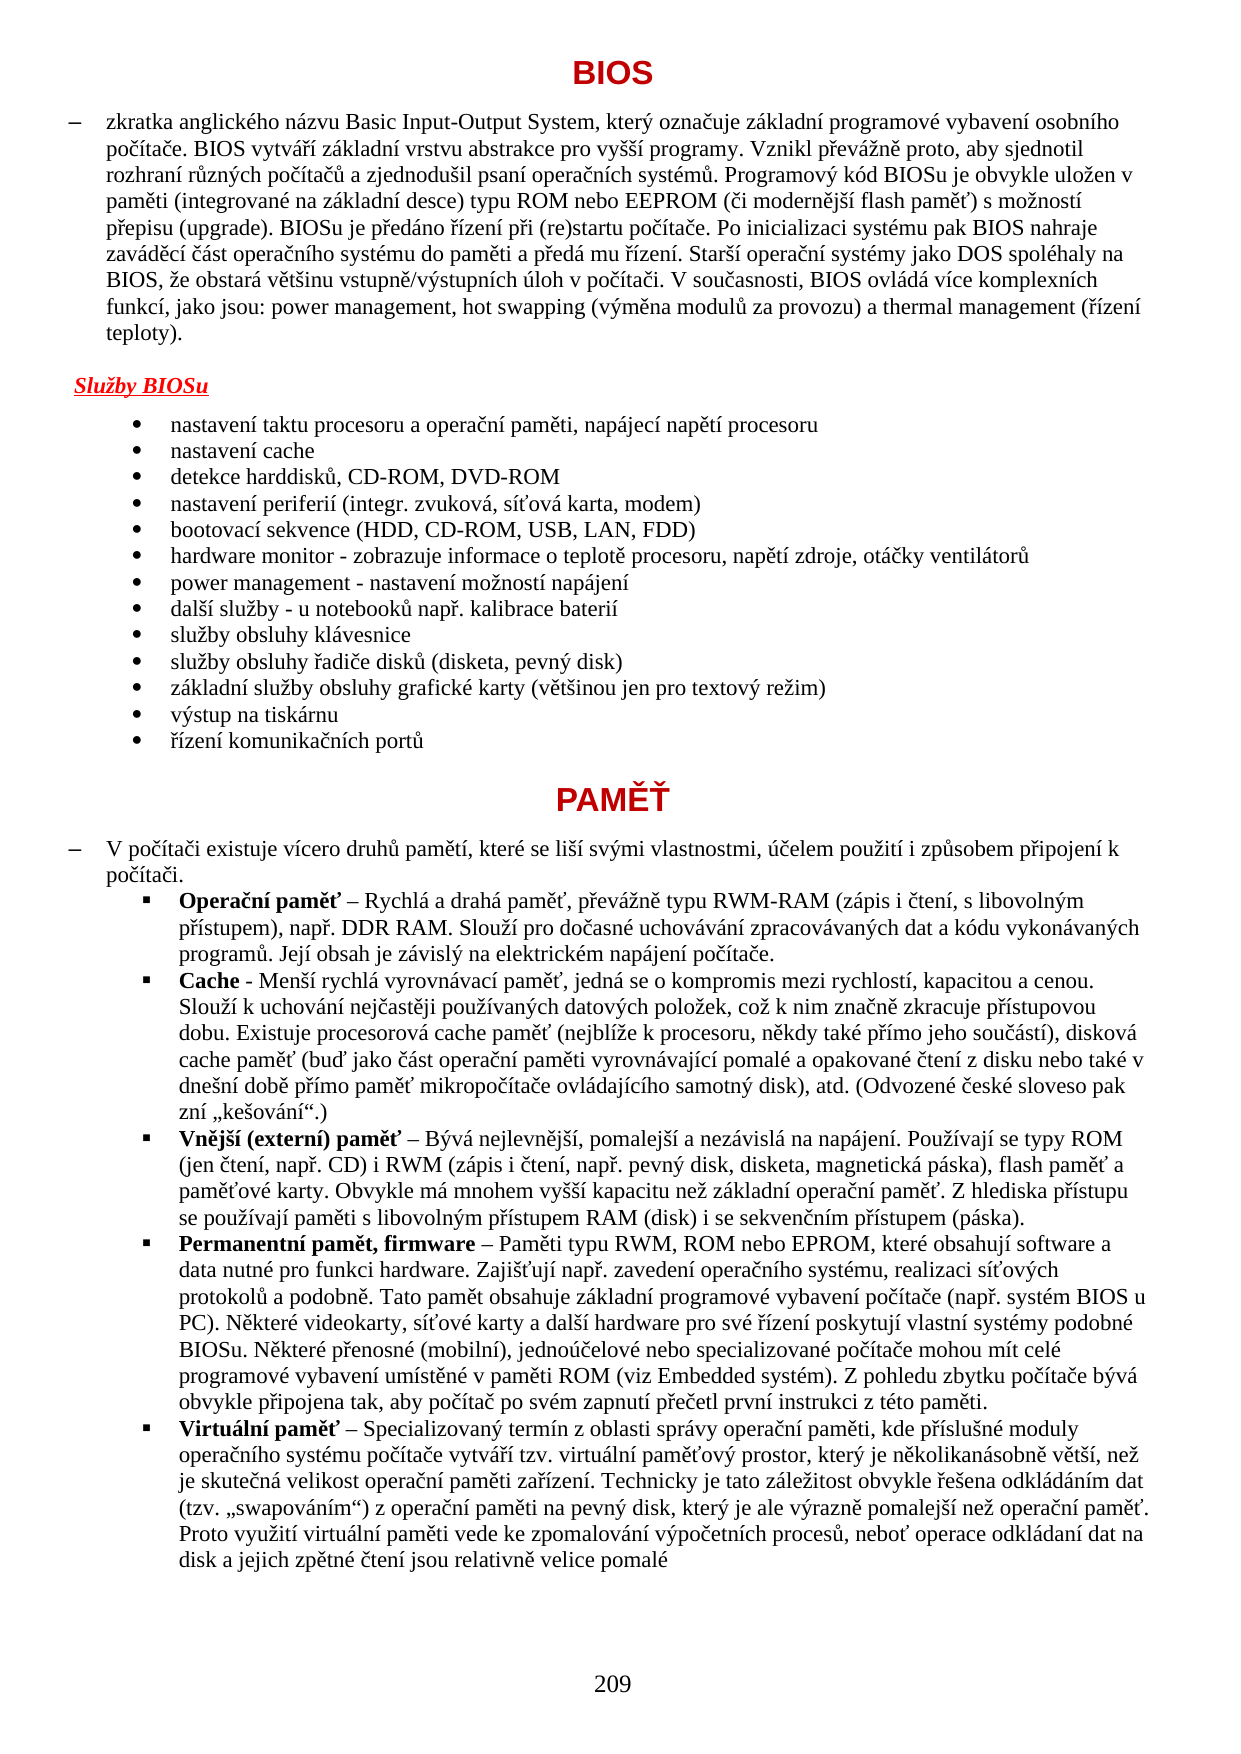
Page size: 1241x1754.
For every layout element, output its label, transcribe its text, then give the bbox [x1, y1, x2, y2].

list Cache - Menší rychlá vyrovnávací paměť, jedná se o kompromis mezi rychlostí, kapacitou a cenou. Slouží k uchování nejčastěji používaných datových položek, což k nim značně zkracuje přístupovou dobu. Existuje procesorová cache paměť (nejblíže k procesoru, někdy také přímo jeho součástí), disková cache paměť (buď jako část operační paměti vyrovnávající pomalé a opakované čtení z disku nebo také v dnešní době přímo paměť mikropočítače ovládajícího samotný disk), atd. (Odvozené české sloveso pak zní „kešování“.) [162, 967, 1151, 1125]
text Služby BIOSu [74, 372, 1151, 398]
list V počítači existuje vícero druhů pamětí, které se liší svými vlastnostmi, účelem použití i způsobem připojení k počítači. [90, 835, 1151, 888]
text BIOS [133, 53, 1092, 92]
list zkratka anglického názvu Basic Input-Output System, který označuje základní programové vybavení osobního počítače. BIOS vytváří základní vrstvu abstrakce pro vyšší programy. Vznikl převážně proto, aby sjednotil rozhraní různých počítačů a zjednodušil psaní operačních systémů. Programový kód BIOSu je obvykle uložen v paměti (integrované na základní desce) typu ROM nebo EEPROM (či modernější flash paměť) s možností přepisu (upgrade). BIOSu je předáno řízení při (re)startu počítače. Po inicializaci systému pak BIOS nahraje zaváděcí část operačního systému do paměti a předá mu řízení. Starší operační systémy jako DOS spoléhaly na BIOS, že obstará většinu vstupně/výstupních úloh v počítači. V současnosti, BIOS ovládá více komplexních funkcí, jako jsou: power management, hot swapping (výměna modulů za provozu) a thermal management (řízení teploty). [90, 108, 1151, 346]
list nastavení taktu procesoru a operační paměti, napájecí napětí procesoru [133, 411, 1093, 437]
list Virtuální paměť – Specializovaný termín z oblasti správy operační paměti, kde příslušné moduly operačního systému počítače vytváří tzv. virtuální paměťový prostor, který je několikanásobně větší, než je skutečná velikost operační paměti zařízení. Technicky je tato záležitost obvykle řešena odkládáním dat (tzv. „swapováním“) z operační paměti na pevný disk, který je ale výrazně pomalejší než operační paměť. Proto využití virtuální paměti vede ke zpomalování výpočetních procesů, neboť operace odkládaní dat na disk a jejich zpětné čtení jsou relativně velice pomalé [162, 1415, 1151, 1573]
list nastavení cache [133, 437, 1093, 463]
text PAMĚŤ [133, 780, 1092, 818]
list detekce harddisků, CD-ROM, DVD-ROM [133, 463, 1093, 490]
list výstup na tiskárnu [133, 701, 1093, 727]
list základní služby obsluhy grafické karty (většinou jen pro textový režim) [133, 674, 1093, 701]
list řízení komunikačních portů [133, 727, 1093, 753]
list služby obsluhy řadiče disků (disketa, pevný disk) [133, 648, 1093, 674]
list bootovací sekvence (HDD, CD-ROM, USB, LAN, FDD) [133, 516, 1093, 542]
list Vnější (externí) paměť – Bývá nejlevnější, pomalejší a nezávislá na napájení. Používají se typy ROM (jen čtení, např. CD) i RWM (zápis i čtení, např. pevný disk, disketa, magnetická páska), flash paměť a paměťové karty. Obvykle má mnohem vyšší kapacitu než základní operační paměť. Z hlediska přístupu se používají paměti s libovolným přístupem RAM (disk) i se sekvenčním přístupem (páska). [162, 1125, 1151, 1230]
list další služby - u notebooků např. kalibrace baterií [133, 595, 1093, 622]
list služby obsluhy klávesnice [133, 622, 1093, 648]
list hardware monitor - zobrazuje informace o teplotě procesoru, napětí zdroje, otáčky ventilátorů [133, 542, 1093, 569]
list nastavení periferií (integr. zvuková, síťová karta, modem) [133, 490, 1093, 516]
list Permanentní pamět, firmware – Paměti typu RWM, ROM nebo EPROM, které obsahují software a data nutné pro funkci hardware. Zajišťují např. zavedení operačního systému, realizaci síťových protokolů a podobně. Tato pamět obsahuje základní programové vybavení počítače (např. systém BIOS u PC). Některé videokarty, síťové karty a další hardware pro své řízení poskytují vlastní systémy podobné BIOSu. Některé přenosné (mobilní), jednoúčelové nebo specializované počítače mohou mít celé programové vybavení umístěné v paměti ROM (viz Embedded systém). Z pohledu zbytku počítače bývá obvykle připojena tak, aby počítač po svém zapnutí přečetl první instrukci z této paměti. [162, 1230, 1151, 1415]
list power management - nastavení možností napájení [133, 569, 1093, 595]
list Operační paměť – Rychlá a drahá paměť, převážně typu RWM-RAM (zápis i čtení, s libovolným přístupem), např. DDR RAM. Slouží pro dočasné uchovávání zpracovávaných dat a kódu vykonávaných programů. Její obsah je závislý na elektrickém napájení počítače. [162, 888, 1151, 967]
